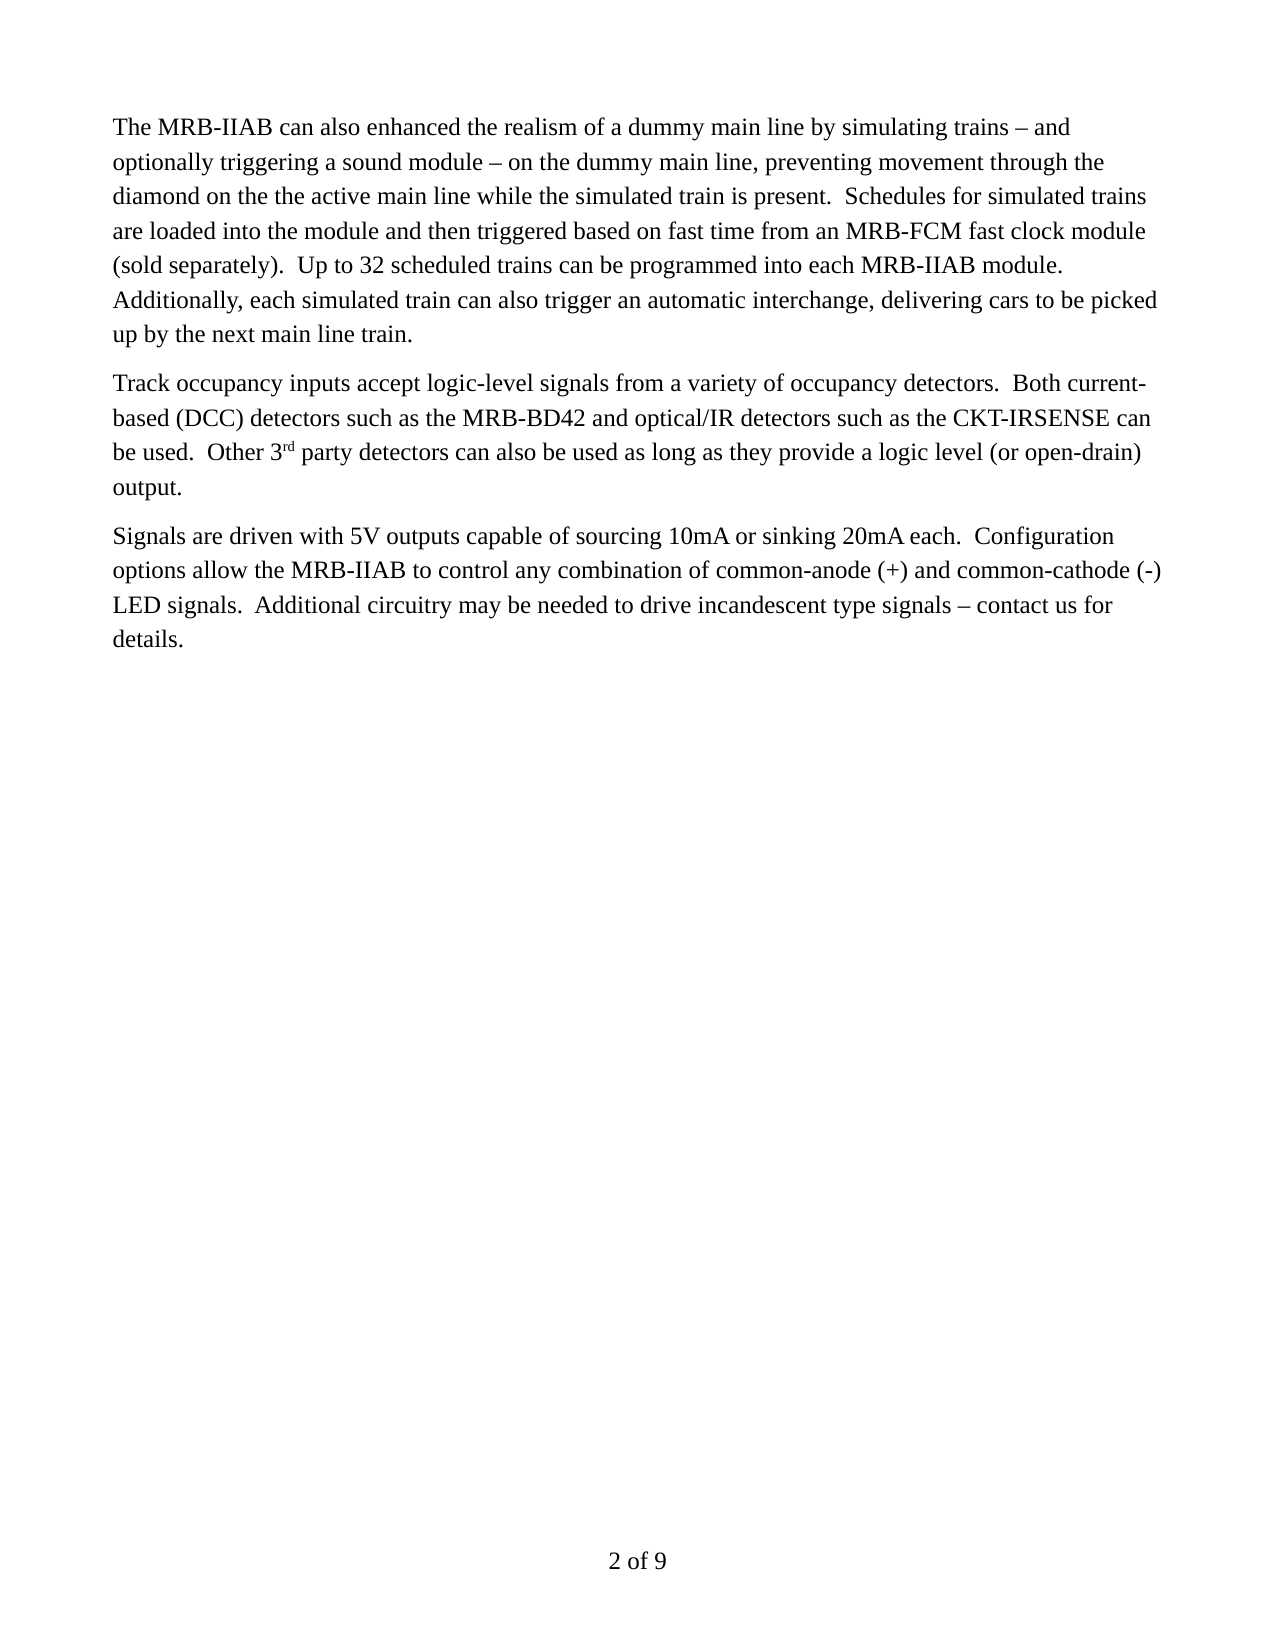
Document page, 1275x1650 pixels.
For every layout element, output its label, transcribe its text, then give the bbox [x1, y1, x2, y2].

text Signals are driven with 5V outputs capable of sourcing 10mA or sinking 20mA each. Configuration options allow the MRB-IIAB to control any combination of common-anode (+) and common-cathode (-) LED signals. Additional circuitry may be needed to drive incandescent type signals – contact us for details. [112, 521, 1162, 653]
text The MRB-IIAB can also enhanced the realism of a dummy main line by simulating trains – and optionally triggering a sound module – on the dummy main line, preventing movement through the diamond on the the active main line while the simulated train is present. Schedules for simulated trains are loaded into the module and then triggered based on fast time from an MRB-FCM fast clock module (sold separately). Up to 32 scheduled trains can be programmed into each MRB-IIAB module. Additionally, each simulated train can also trigger an automatic interchange, delivering cars to be picked up by the next main line train. [112, 112, 1162, 348]
text Track occupancy inputs accept logic-level signals from a variety of occupancy detectors. Both current-based (DCC) detectors such as the MRB-BD42 and optical/IR detectors such as the CKT-IRSENSE can be used. Other 3rd party detectors can also be used as long as they provide a logic level (or open-drain) output. [112, 368, 1162, 501]
